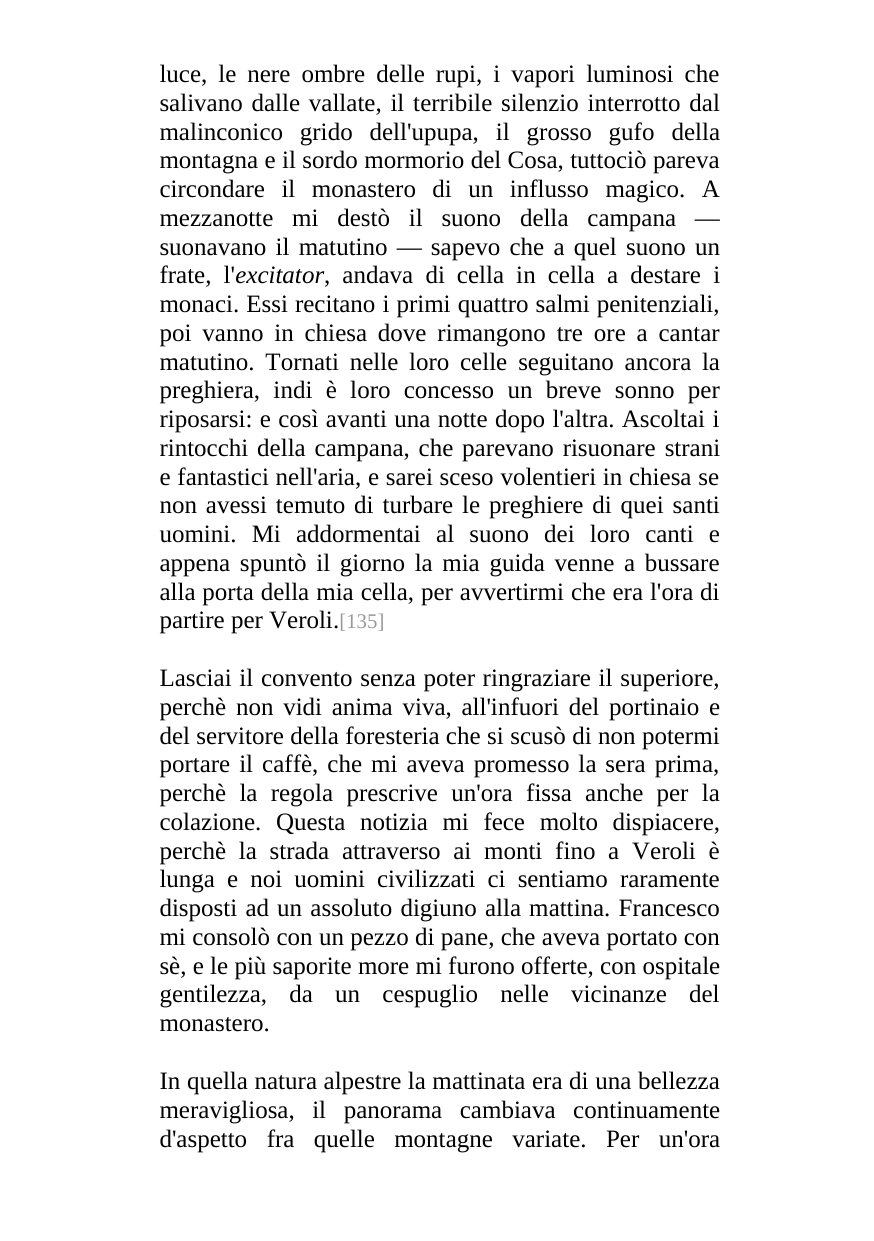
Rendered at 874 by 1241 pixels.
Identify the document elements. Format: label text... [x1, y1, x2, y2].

text luce, le nere ombre delle rupi, i vapori luminosi che salivano dalle vallate, il terribile silenzio interrotto dal malinconico grido dell'upupa, il grosso gufo della montagna e il sordo mormorio del Cosa, tuttociò pareva circondare il monastero di un influsso magico. A mezzanotte mi destò il suono della campana — suonavano il matutino — sapevo che a quel suono un frate, l'excitator, andava di cella in cella a destare i monaci. Essi recitano i primi quattro salmi penitenziali, poi vanno in chiesa dove rimangono tre ore a cantar matutino. Tornati nelle loro celle seguitano ancora la preghiera, indi è loro concesso un breve sonno per riposarsi: e così avanti una notte dopo l'altra. Ascoltai i rintocchi della campana, che parevano risuonare strani e fantastici nell'aria, e sarei sceso volentieri in chiesa se non avessi temuto di turbare le preghiere di quei santi uomini. Mi addormentai al suono dei loro canti e appena spuntò il giorno la mia guida venne a bussare alla porta della mia cella, per avvertirmi che era l'ora di partire per Veroli.[135] [159, 59, 720, 634]
text In quella natura alpestre la mattinata era di una bellezza meravigliosa, il panorama cambiava continuamente d'aspetto fra quelle montagne variate. Per un'ora [159, 1066, 720, 1152]
text Lasciai il convento senza poter ringraziare il superiore, perchè non vidi anima viva, all'infuori del portinaio e del servitore della foresteria che si scusò di non potermi portare il caffè, che mi aveva promesso la sera prima, perchè la regola prescrive un'ora fissa anche per la colazione. Questa notizia mi fece molto dispiacere, perchè la strada attraverso ai monti fino a Veroli è lunga e noi uomini civilizzati ci sentiamo raramente disposti ad un assoluto digiuno alla mattina. Francesco mi consolò con un pezzo di pane, che aveva portato con sè, e le più saporite more mi furono offerte, con ospitale gentilezza, da un cespuglio nelle vicinanze del monastero. [159, 663, 720, 1037]
